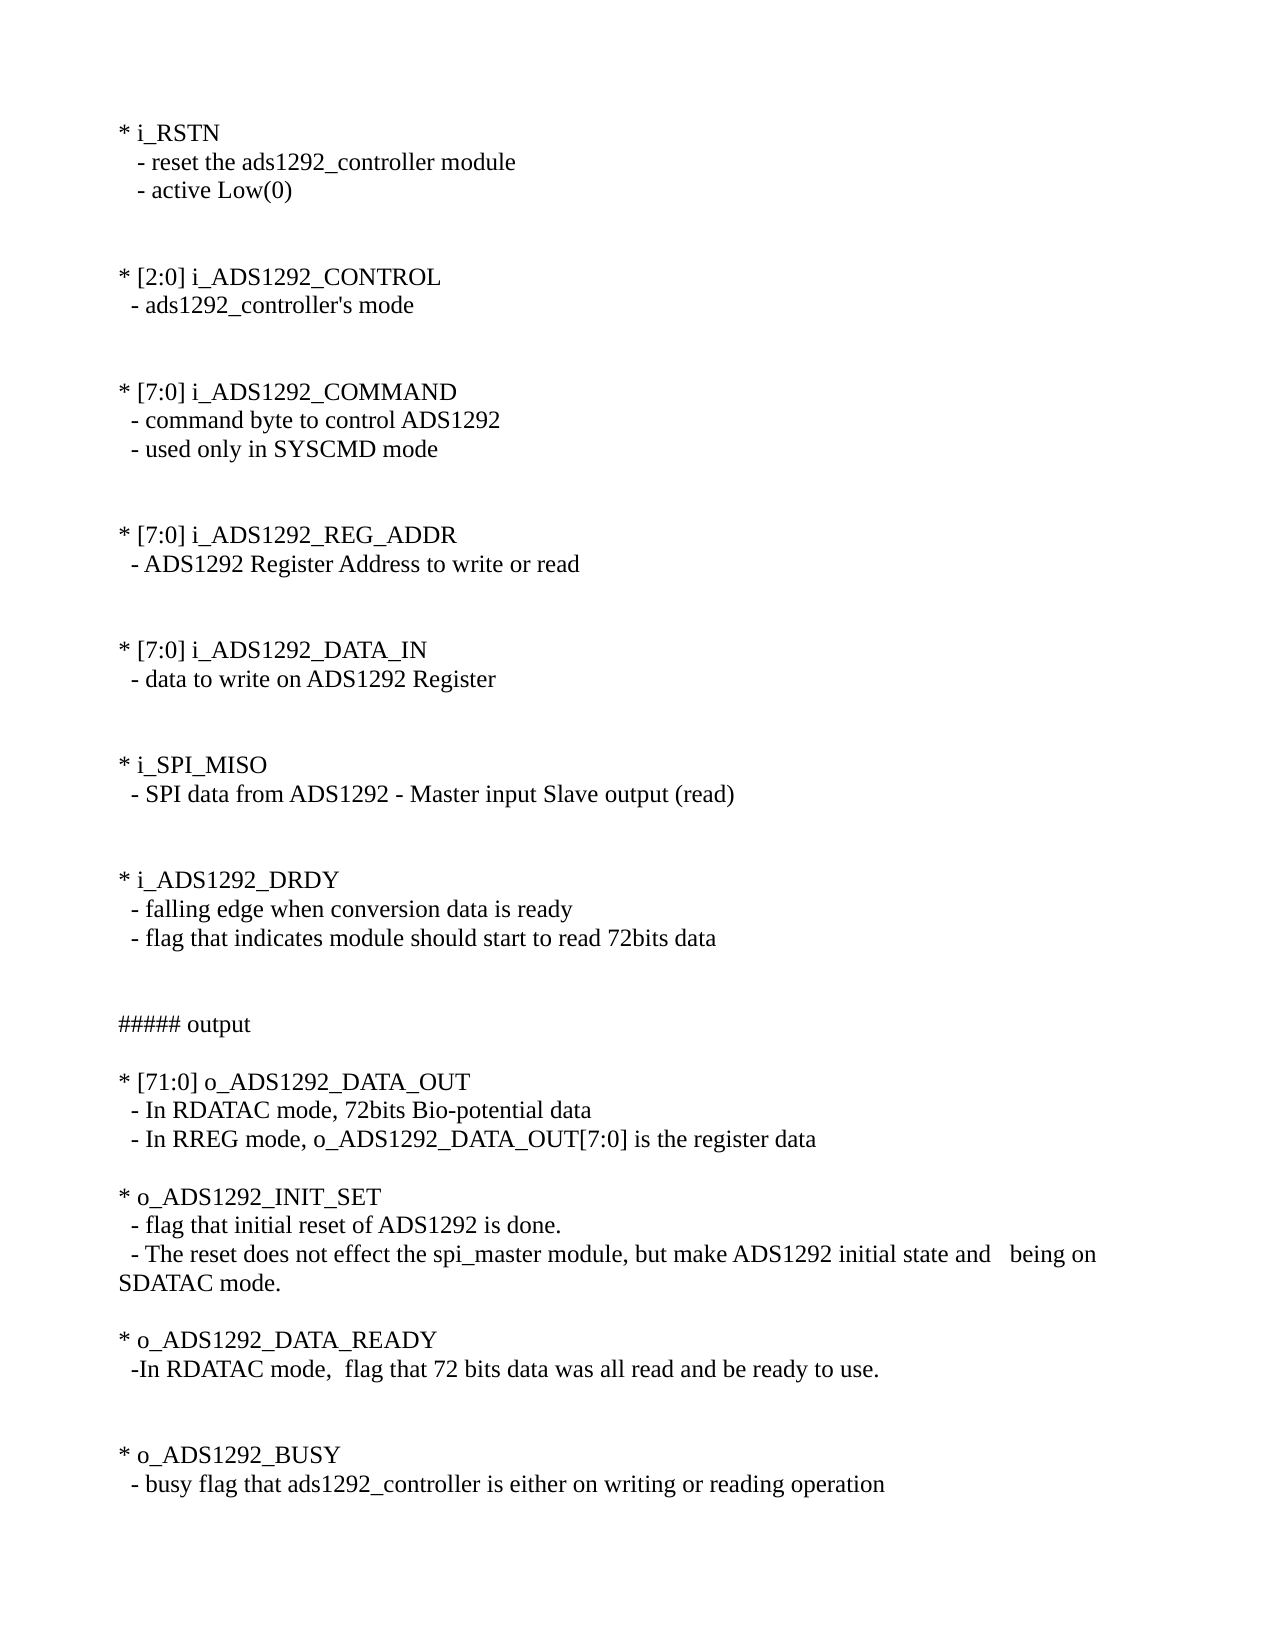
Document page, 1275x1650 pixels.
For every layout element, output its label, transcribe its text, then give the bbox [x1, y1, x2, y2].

text -In RDATAC mode, flag that 72 bits data was all read and be ready to use. [118, 1354, 1157, 1383]
text - The reset does not effect the spi_master module, but make ADS1292 initial state and being on SDATAC mode. [118, 1239, 1157, 1297]
text * o_ADS1292_DATA_READY [118, 1326, 1157, 1354]
text ##### output [118, 1009, 1157, 1038]
text - ads1292_controller's mode [118, 291, 1157, 319]
text * [7:0] i_ADS1292_REG_ADDR [118, 521, 1157, 549]
text - ADS1292 Register Address to write or read [118, 549, 1157, 578]
text * o_ADS1292_INIT_SET [118, 1182, 1157, 1211]
text * i_ADS1292_DRDY [118, 866, 1157, 894]
text * i_RSTN [118, 118, 1157, 147]
text - falling edge when conversion data is ready [118, 894, 1157, 923]
text * [71:0] o_ADS1292_DATA_OUT [118, 1067, 1157, 1096]
text - In RDATAC mode, 72bits Bio-potential data [118, 1096, 1157, 1124]
text - used only in SYSCMD mode [118, 434, 1157, 463]
text - flag that indicates module should start to read 72bits data [118, 923, 1157, 952]
text * o_ADS1292_BUSY [118, 1441, 1157, 1469]
text * [7:0] i_ADS1292_COMMAND [118, 377, 1157, 406]
text - active Low(0) [118, 176, 1157, 204]
text - flag that initial reset of ADS1292 is done. [118, 1211, 1157, 1239]
text - reset the ads1292_controller module [118, 147, 1157, 176]
text * [2:0] i_ADS1292_CONTROL [118, 262, 1157, 291]
text - data to write on ADS1292 Register [118, 664, 1157, 693]
text - busy flag that ads1292_controller is either on writing or reading operation [118, 1469, 1157, 1498]
text * [7:0] i_ADS1292_DATA_IN [118, 636, 1157, 664]
text - In RREG mode, o_ADS1292_DATA_OUT[7:0] is the register data [118, 1124, 1157, 1153]
text - SPI data from ADS1292 - Master input Slave output (read) [118, 779, 1157, 808]
text * i_SPI_MISO [118, 751, 1157, 779]
text - command byte to control ADS1292 [118, 406, 1157, 434]
